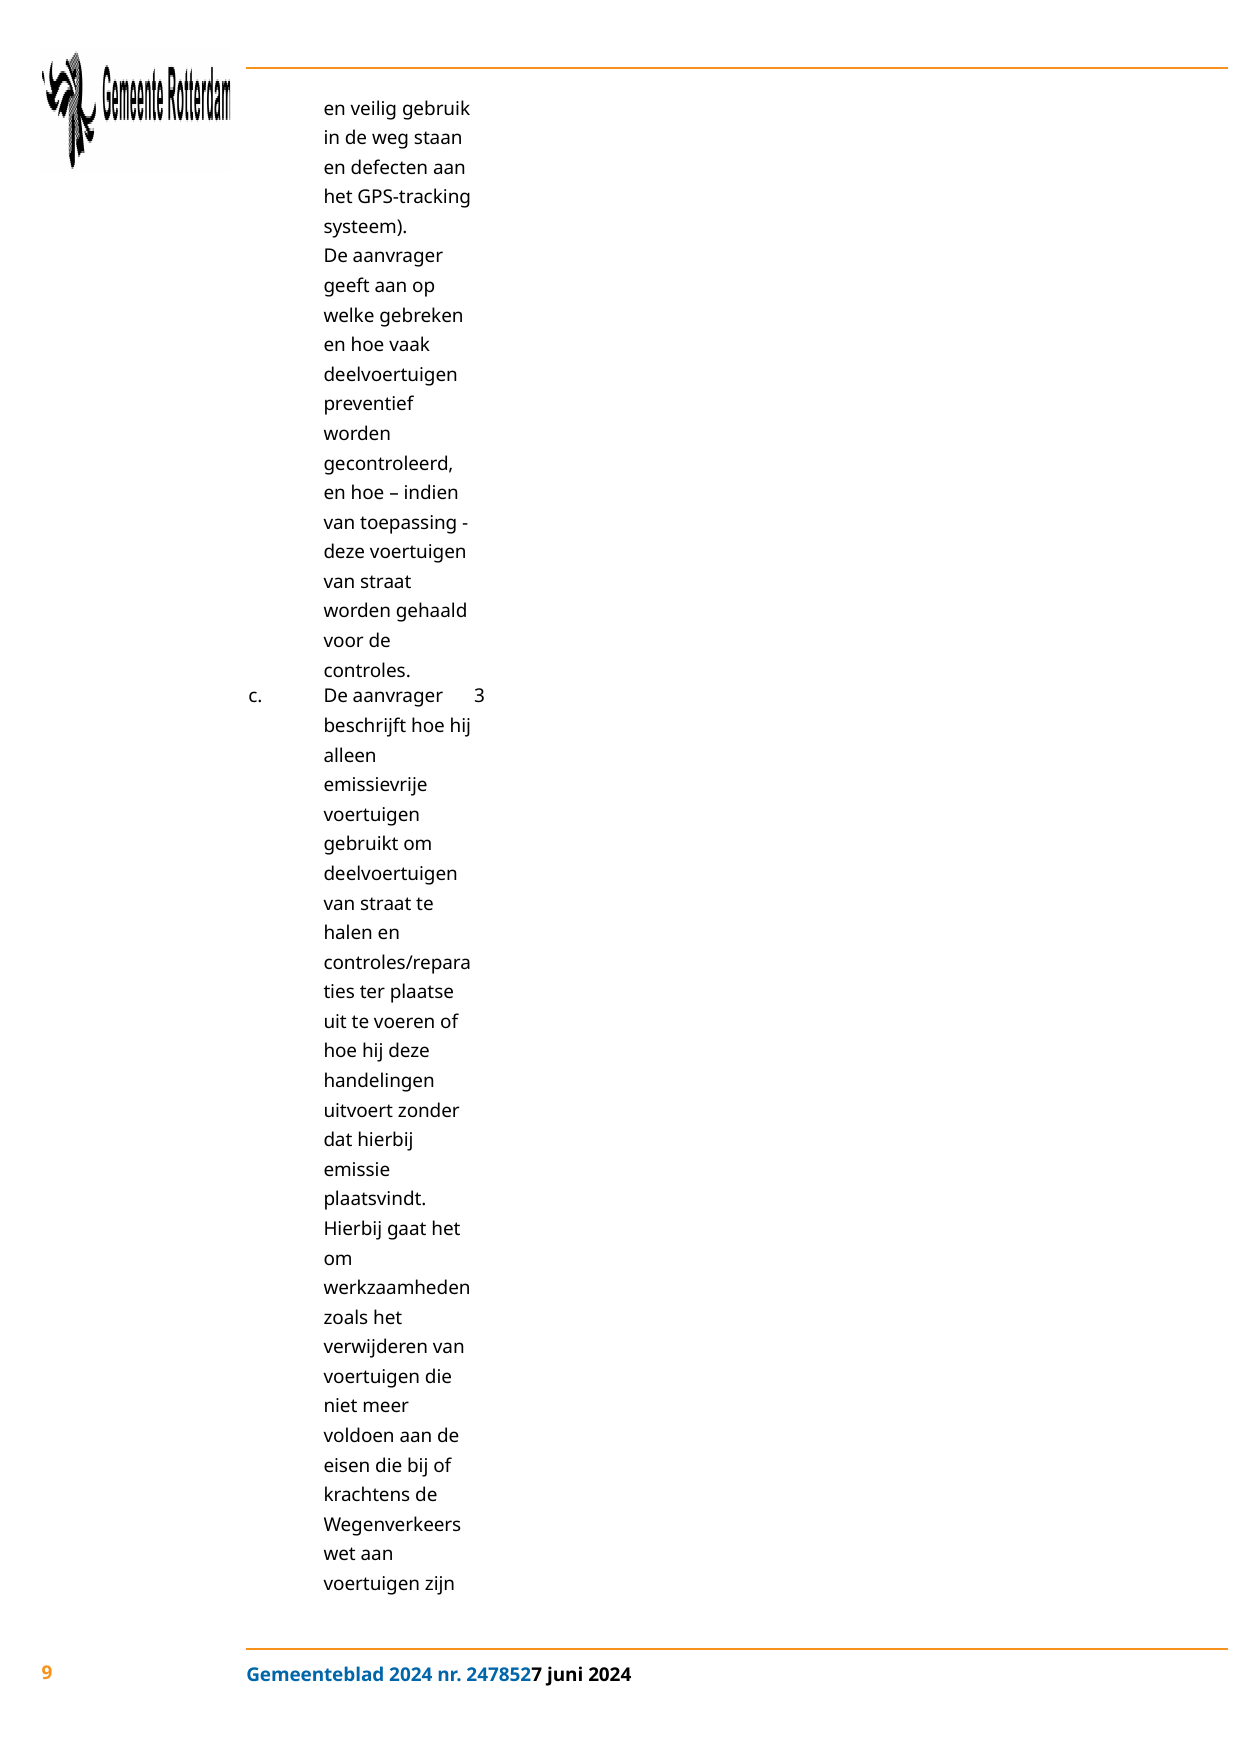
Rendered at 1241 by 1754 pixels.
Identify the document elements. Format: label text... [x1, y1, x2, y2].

table_cell De aanvrager beschrijft hoe hij alleen emissievrije voertuigen gebruikt om deelvoertuigen van straat te halen en controles/reparaties ter plaatse uit te voeren of hoe hij deze handelingen uitvoert zonder dat hierbij emissie plaatsvindt. Hierbij gaat het om werkzaamheden zoals het verwijderen van voertuigen die niet meer voldoen aan de eisen die bij of krachtens de Wegenverkeerswet aan voertuigen zijn [323, 683, 474, 1596]
table_cell [1076, 683, 1152, 1596]
table_cell [248, 95, 323, 683]
table_cell 3 [474, 683, 624, 1596]
table_cell [1076, 95, 1152, 683]
table_cell c. [248, 683, 323, 1596]
table_cell [625, 683, 775, 1596]
picture [41, 47, 231, 172]
table_cell [474, 95, 624, 683]
table_cell [926, 95, 1076, 683]
table_cell [625, 95, 775, 683]
table_cell [926, 683, 1076, 1596]
table_cell [775, 95, 926, 683]
table_cell en veilig gebruik in de weg staan en defecten aan het GPS-tracking systeem). De aanvrager geeft aan op welke gebreken en hoe vaak deelvoertuigen preventief worden gecontroleerd, en hoe – indien van toepassing - deze voertuigen van straat worden gehaald voor de controles. [323, 95, 474, 683]
table_cell [775, 683, 926, 1596]
